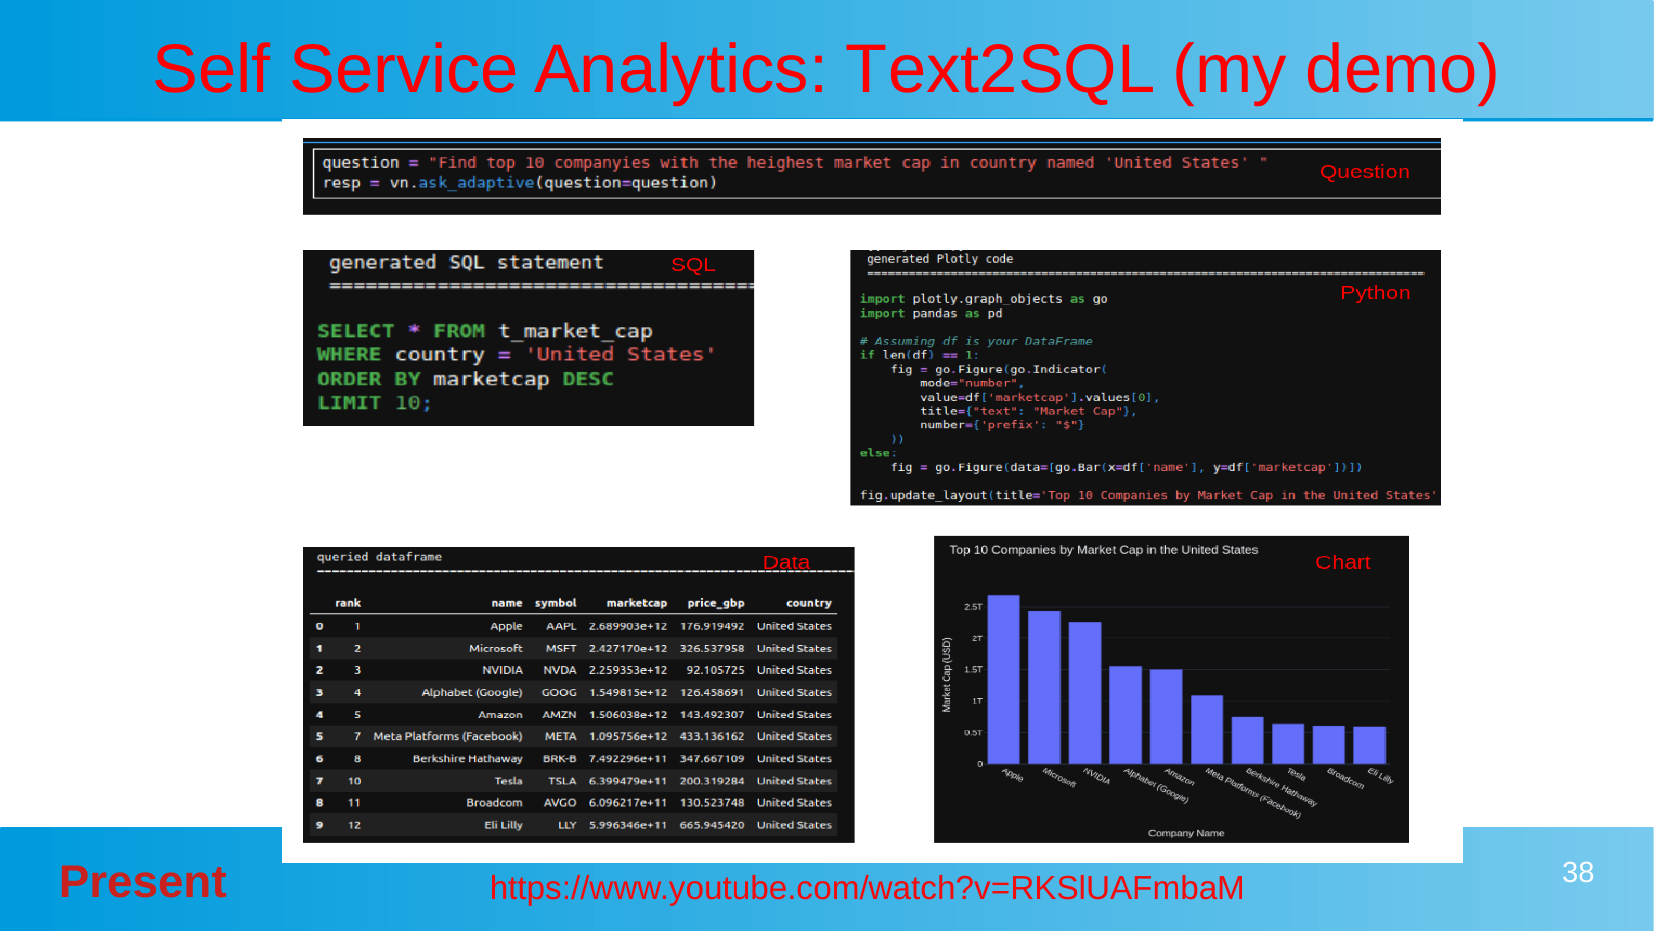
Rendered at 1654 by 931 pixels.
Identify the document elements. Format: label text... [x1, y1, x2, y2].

text_box https://www.youtube.com/watch?v=RKSlUAFmbaM [474, 862, 1276, 919]
picture [282, 120, 1463, 863]
title Self Service Analytics: Text2SQL (my demo) [59, 29, 1595, 108]
